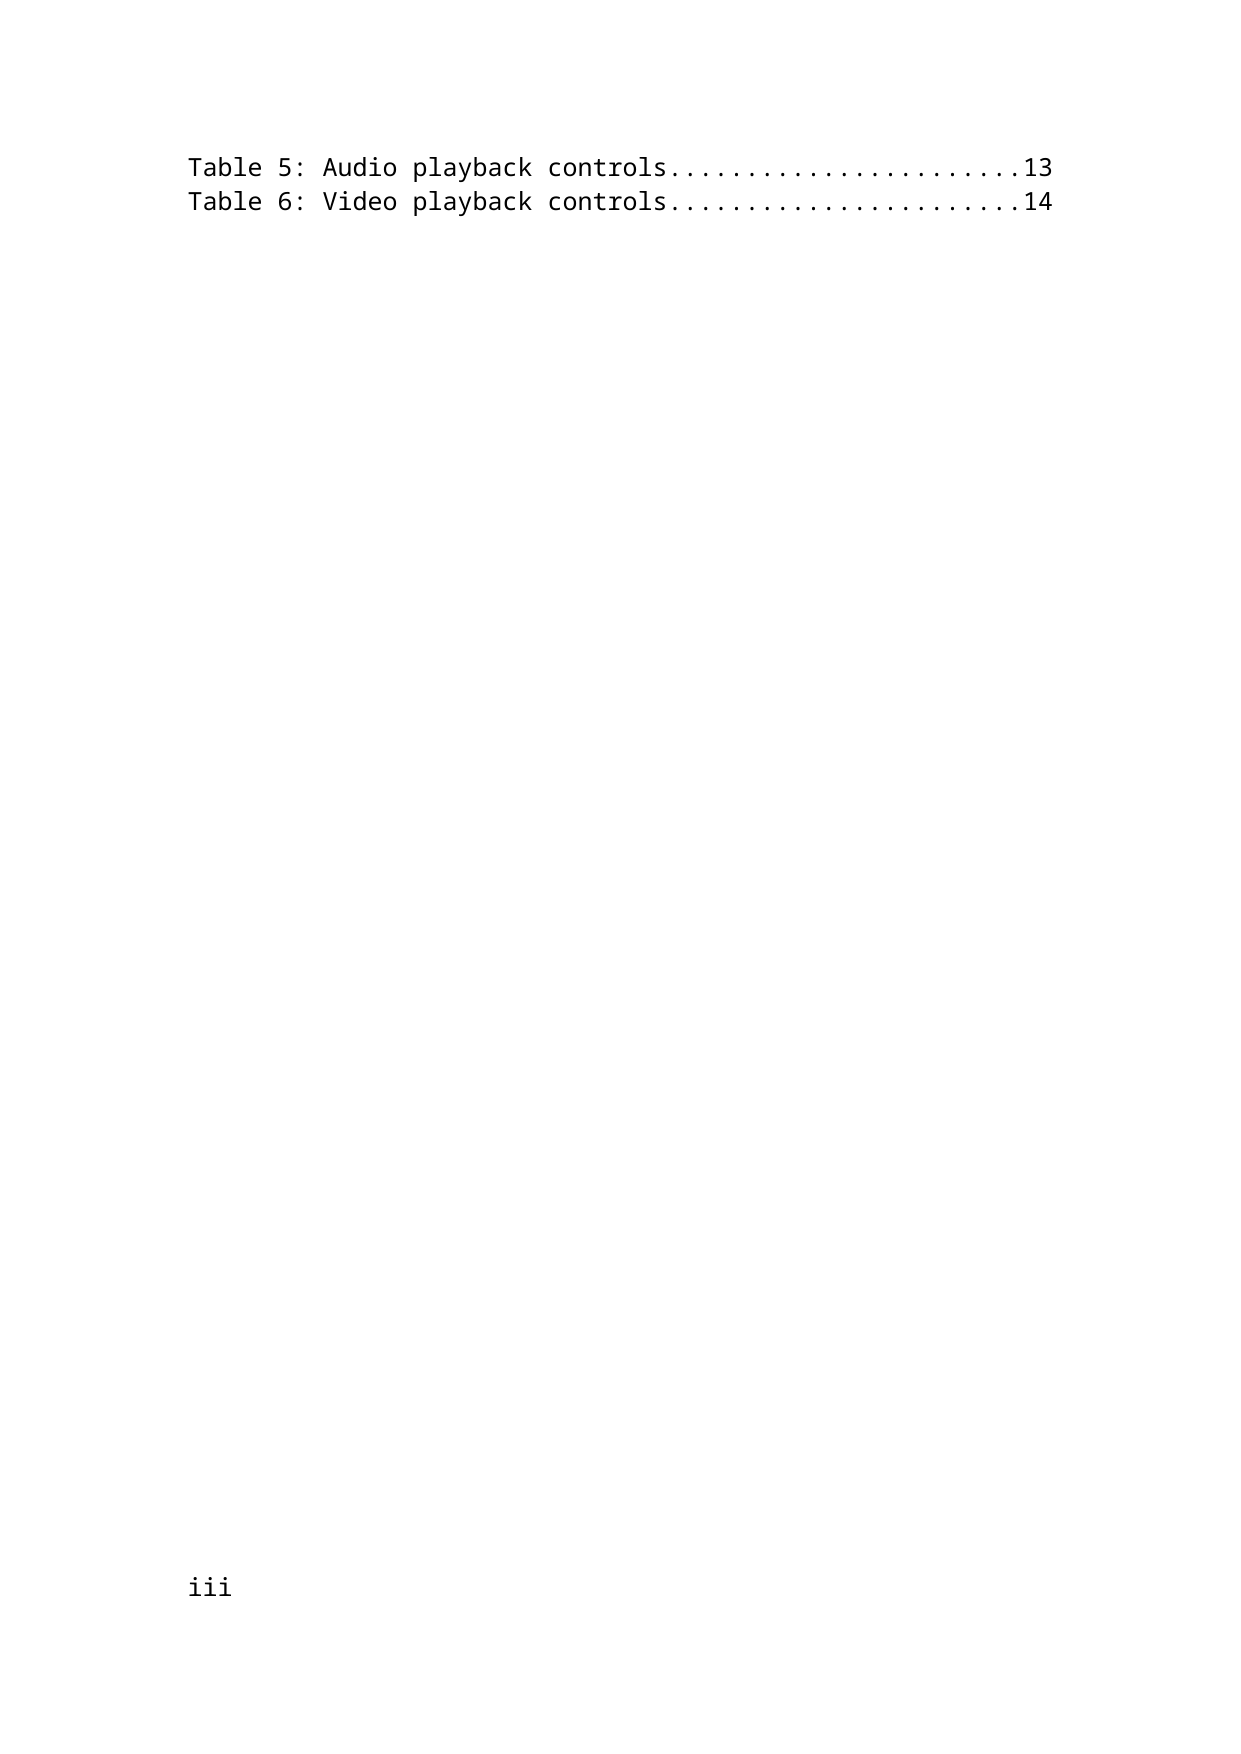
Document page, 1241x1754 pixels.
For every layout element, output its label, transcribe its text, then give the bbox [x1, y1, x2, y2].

text Table 5: Audio playback controls 13 [187, 150, 1053, 184]
text Table 6: Video playback controls 14 [187, 184, 1053, 218]
